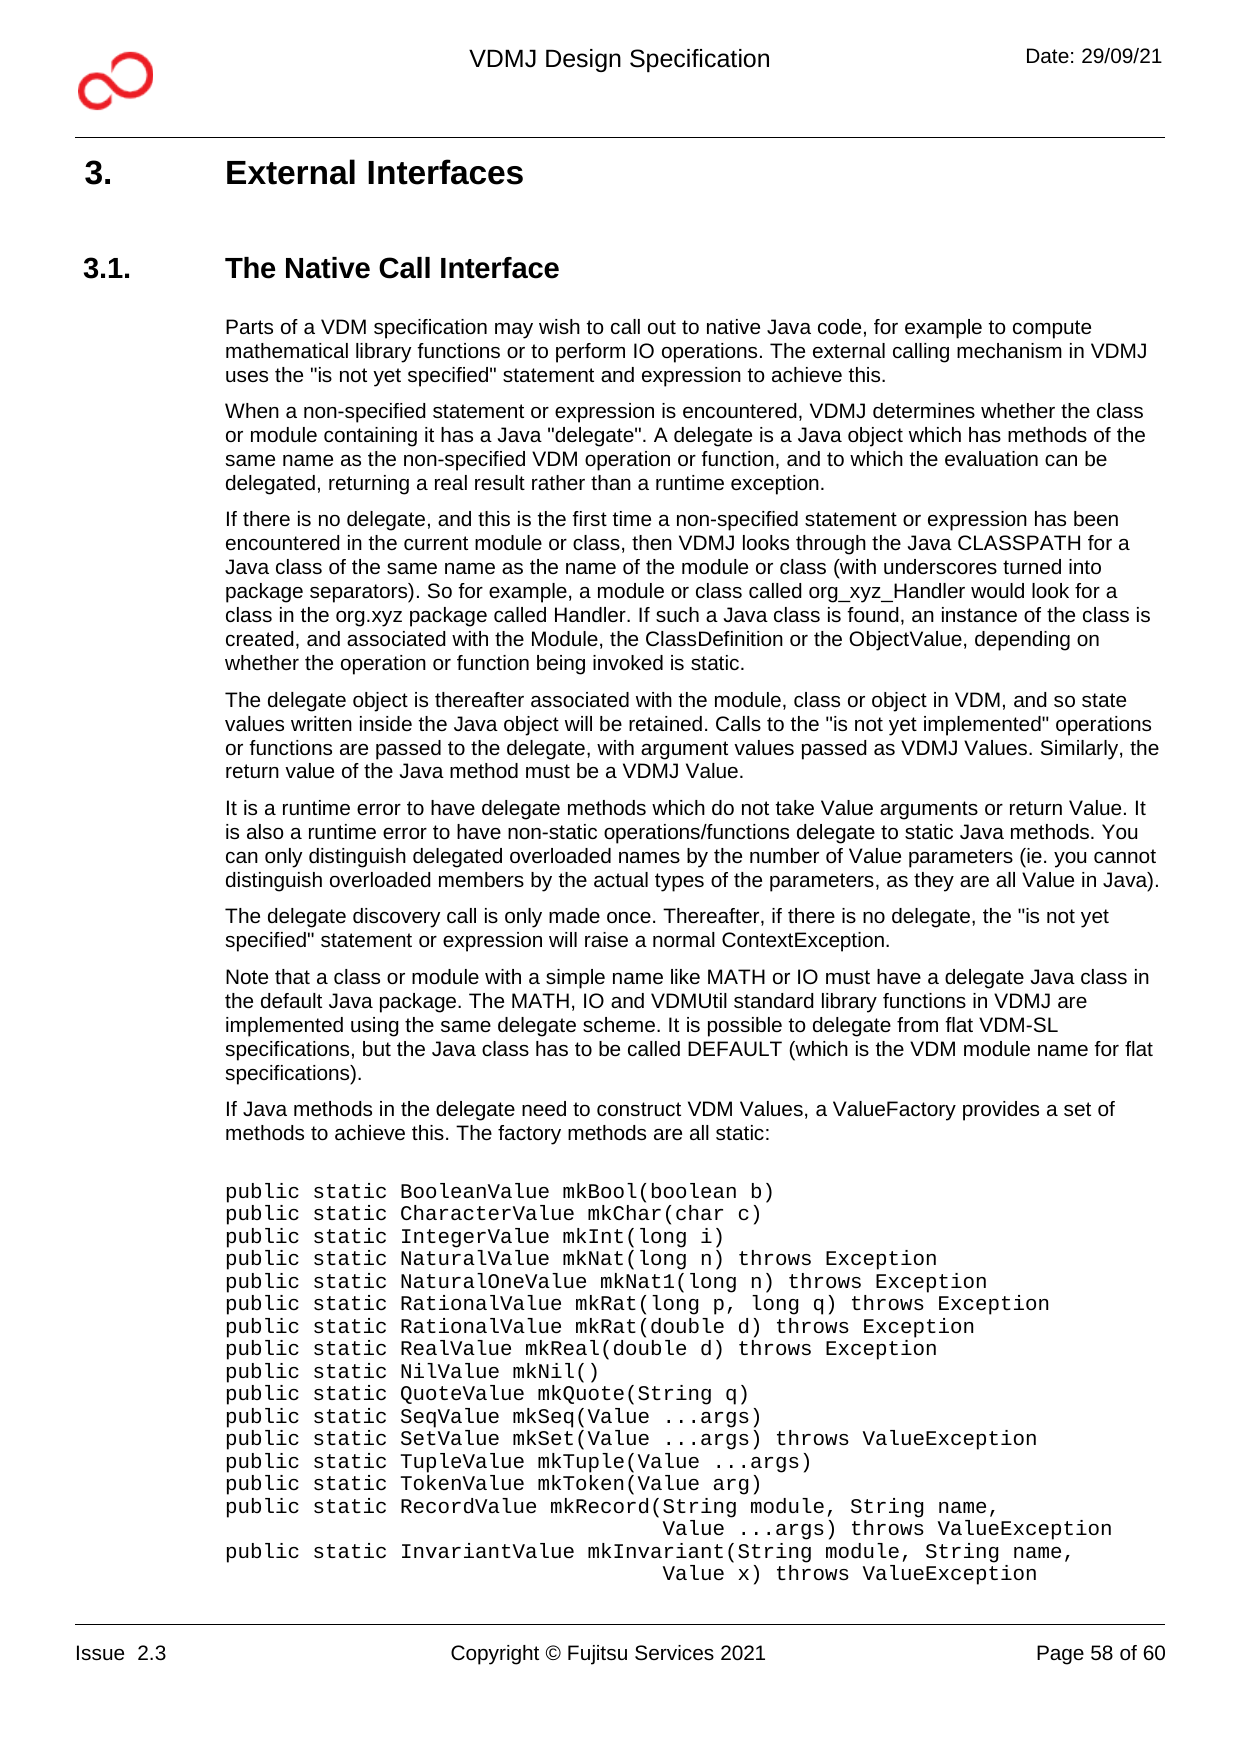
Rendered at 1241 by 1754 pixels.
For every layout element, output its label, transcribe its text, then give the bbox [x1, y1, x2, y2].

text Note that a class or module with a simple name like MATH or IO must have a delegate Java class in the default Java package. The MATH, IO and VDMUtil standard library functions in VDMJ are implemented using the same delegate scheme. It is possible to delegate from flat VDM-SL specifications, but the Java class has to be called DEFAULT (which is the VDM module name for flat specifications). [225, 965, 1165, 1085]
text It is a runtime error to have delegate methods which do not take Value arguments or return Value. It is also a runtime error to have non-static operations/functions delegate to static Java methods. You can only distinguish delegated overloaded names by the number of Value parameters (ie. you cannot distinguish overloaded members by the actual types of the parameters, as they are all Value in Java). [225, 796, 1165, 892]
text If Java methods in the delegate need to construct VDM Values, a ValueFactory provides a set of methods to achieve this. The factory methods are all static: [225, 1097, 1165, 1145]
text When a non-specified statement or expression is encountered, VDMJ determines whether the class or module containing it has a Java "delegate". A delegate is a Java object which has methods of the same name as the non-specified VDM operation or function, and to which the evaluation can be delegated, returning a real result rather than a runtime exception. [225, 399, 1165, 495]
subtitle The Native Call Interface [75, 251, 1165, 285]
text public static BooleanValue mkBool(boolean b) public static CharacterValue mkChar(char c) public static IntegerValue mkInt(long i) public static NaturalValue mkNat(long n) throws Exception public static NaturalOneValue mkNat1(long n) throws Exception public static RationalValue mkRat(long p, long q) throws Exception public static RationalValue mkRat(double d) throws Exception public static RealValue mkReal(double d) throws Exception public static NilValue mkNil() public static QuoteValue mkQuote(String q) public static SeqValue mkSeq(Value ...args) public static SetValue mkSet(Value ...args) throws ValueException public static TupleValue mkTuple(Value ...args) public static TokenValue mkToken(Value arg) public static RecordValue mkRecord(String module, String name, Value ...args) throws ValueException public static InvariantValue mkInvariant(String module, String name, Value x) throws ValueException [225, 1158, 1165, 1585]
text If there is no delegate, and this is the first time a non-specified statement or expression has been encountered in the current module or class, then VDMJ looks through the Java CLASSPATH for a Java class of the same name as the name of the module or class (with underscores turned into package separators). So for example, a module or class called org_xyz_Handler would look for a class in the org.xyz package called Handler. If such a Java class is found, an instance of the class is created, and associated with the Module, the ClassDefinition or the ObjectValue, depending on whether the operation or function being invoked is static. [225, 508, 1165, 675]
text The delegate discovery call is only made once. Thereafter, if there is no delegate, the "is not yet specified" statement or expression will raise a normal ContextException. [225, 904, 1165, 952]
subtitle External Interfaces [75, 153, 1165, 191]
picture [78, 44, 153, 120]
text The delegate object is thereafter associated with the module, class or object in VDM, and so state values written inside the Java object will be retained. Calls to the "is not yet implemented" operations or functions are passed to the delegate, with argument values passed as VDMJ Values. Similarly, the return value of the Java method must be a VDMJ Value. [225, 688, 1165, 784]
text Parts of a VDM specification may wish to call out to native Java code, for example to compute mathematical library functions or to perform IO operations. The external calling mechanism in VDMJ uses the "is not yet specified" statement and expression to achieve this. [225, 315, 1165, 387]
